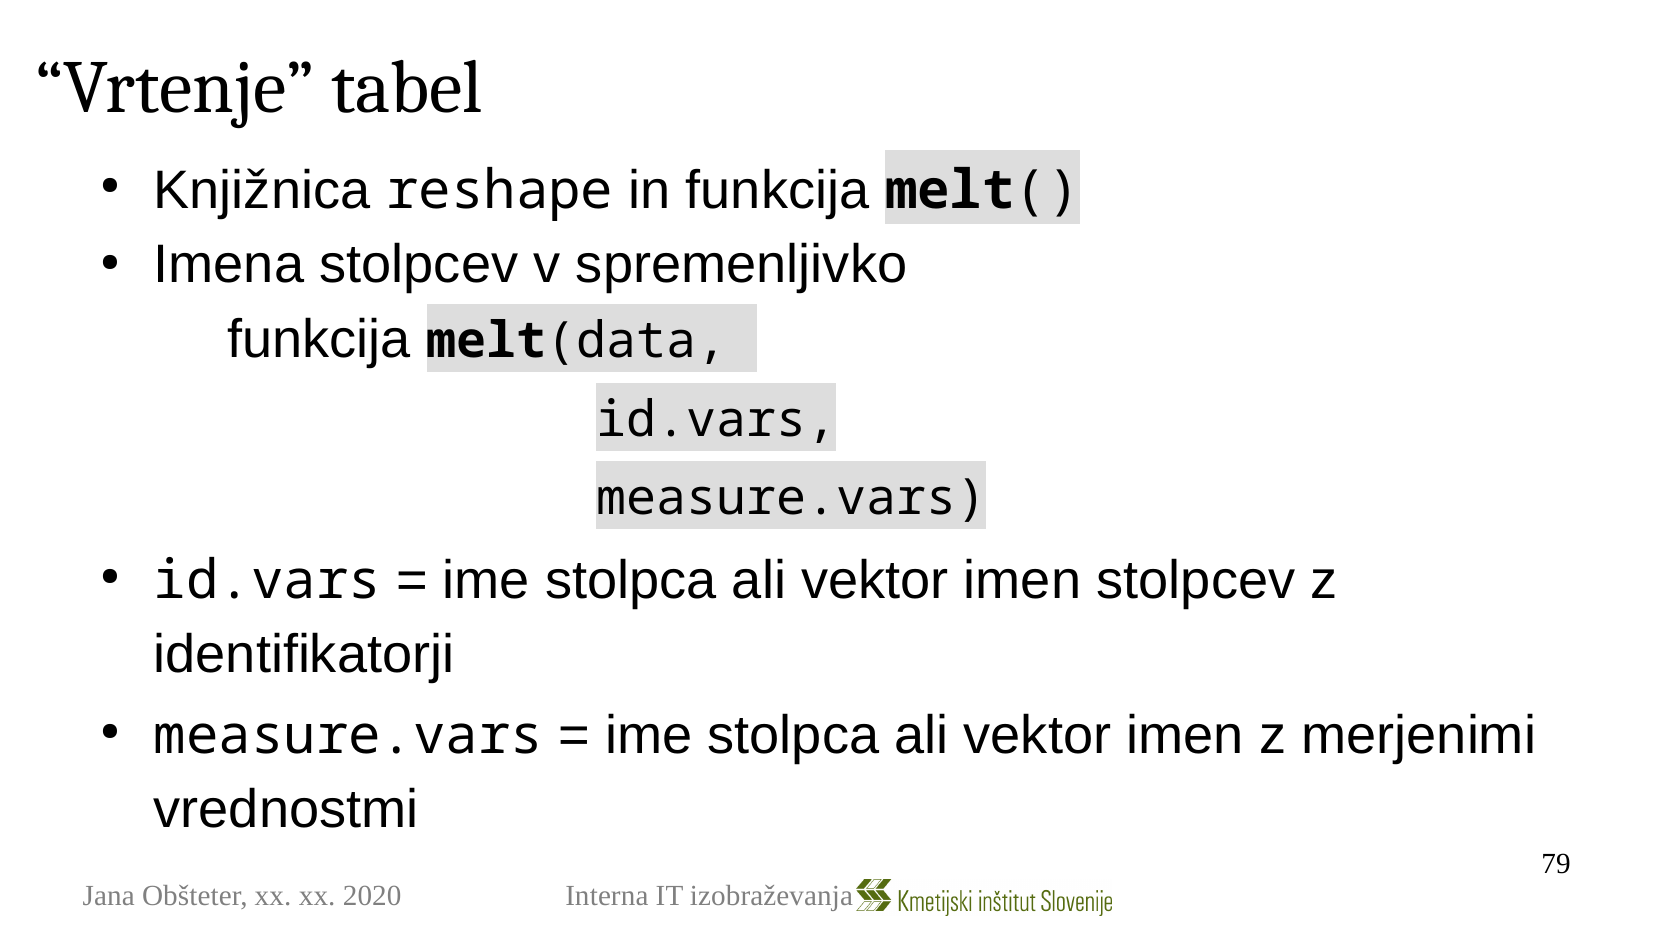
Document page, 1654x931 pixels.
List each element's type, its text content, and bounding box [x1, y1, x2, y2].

list Knjižnica reshape in funkcija melt() Imena stolpcev v spremenljivko funkcija melt(data, id.vars, measure.vars) id.vars = ime stolpca ali vektor imen stolpcev z identifikatorji measure.vars = ime stolpca ali vektor imen z merjenimi vrednostmi [82, 139, 1642, 869]
picture [856, 879, 1112, 916]
title “Vrtenje” tabel [35, 21, 1524, 154]
